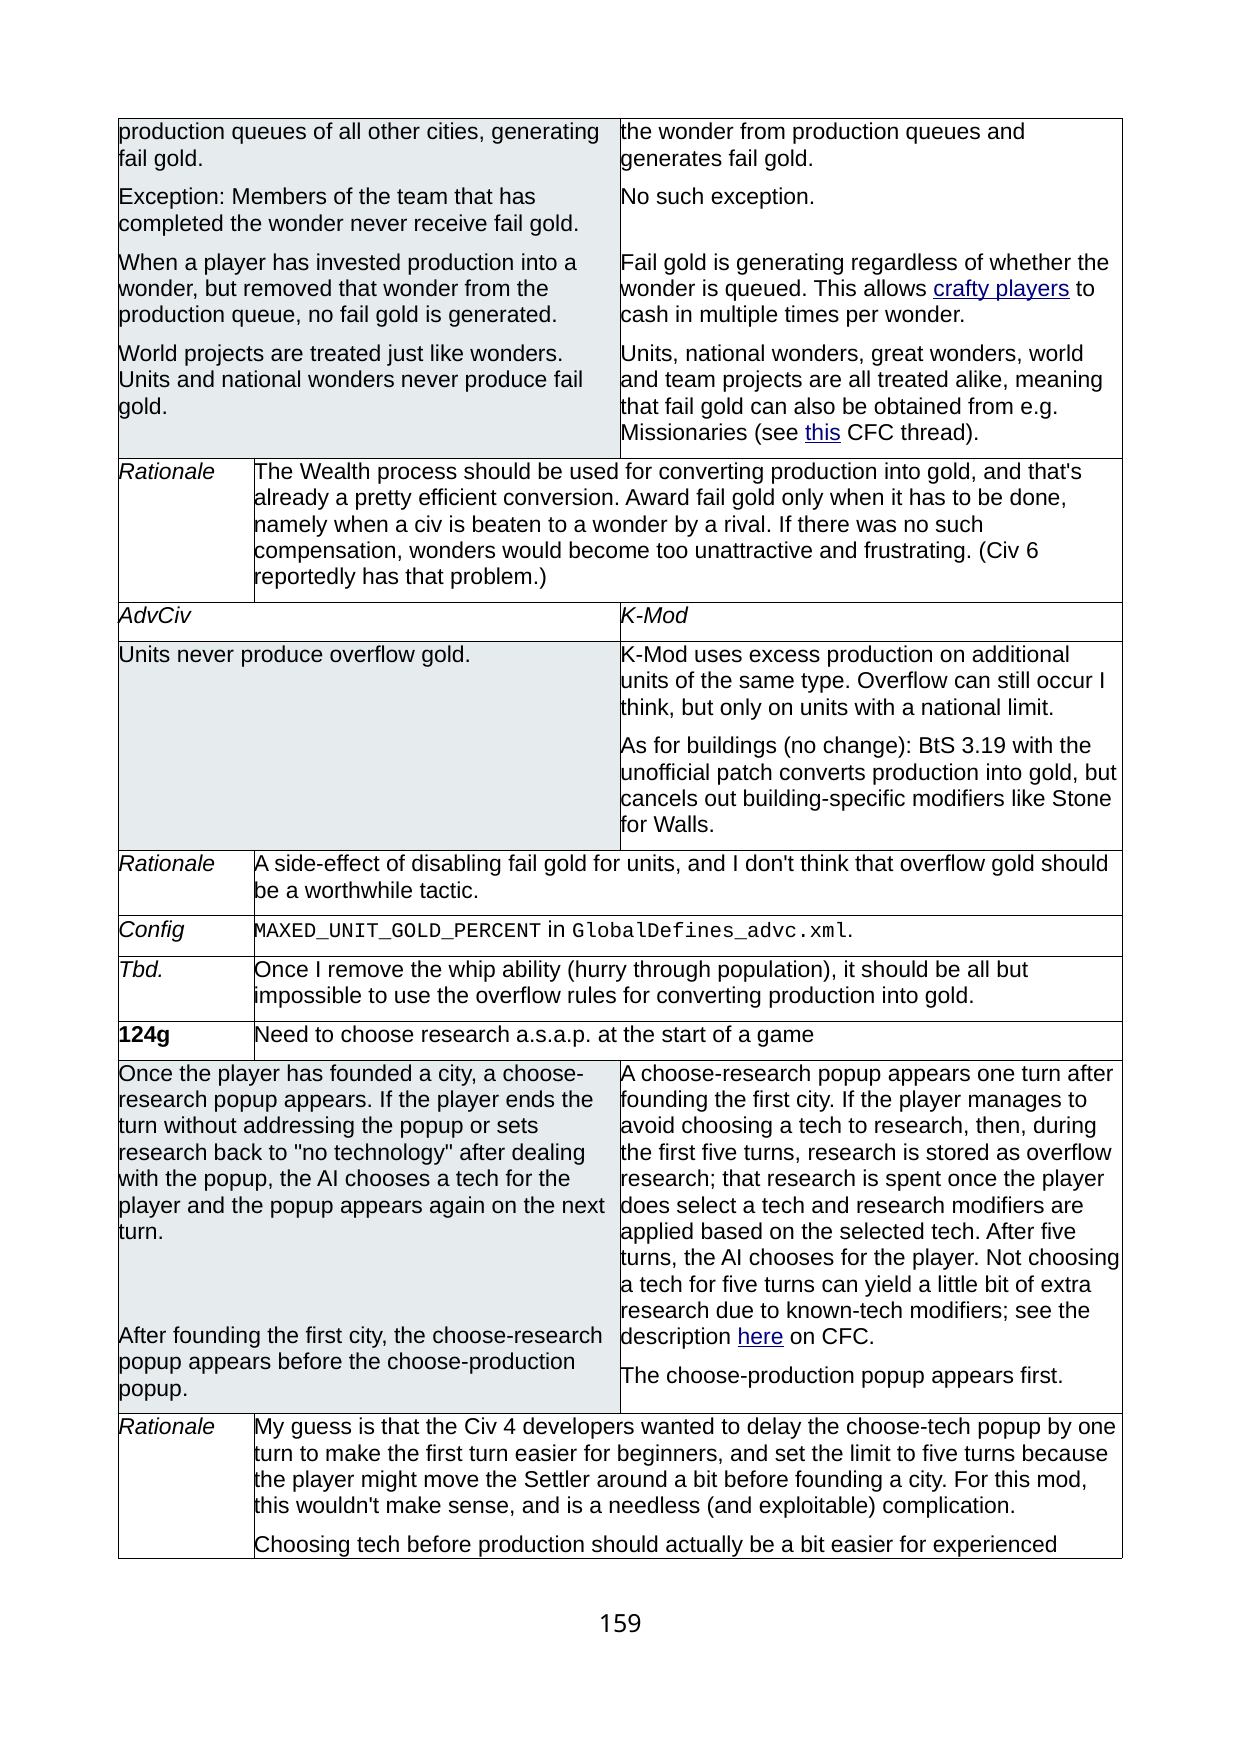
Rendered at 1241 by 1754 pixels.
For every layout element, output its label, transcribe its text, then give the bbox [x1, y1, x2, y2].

table_cell Units never produce overflow gold. [119, 642, 620, 850]
table_cell Need to choose research a.s.a.p. at the start of a game [255, 1022, 1122, 1060]
table_cell production queues of all other cities, generating fail gold. Exception: Members of the team that has completed the wonder never receive fail gold. When a player has invested production into a wonder, but removed that wonder from the production queue, no fail gold is generated. World projects are treated just like wonders. Units and national wonders never produce fail gold. [119, 119, 620, 458]
table_cell K-Mod uses excess production on additional units of the same type. Overflow can still occur I think, but only on units with a national limit. As for buildings (no change): BtS 3.19 with the unofficial patch converts production into gold, but cancels out building-specific modifiers like Stone for Walls. [621, 642, 1122, 850]
table_cell Once the player has founded a city, a choose-research popup appears. If the player ends the turn without addressing the popup or sets research back to "no technology" after dealing with the popup, the AI chooses a tech for the player and the popup appears again on the next turn. After founding the first city, the choose-research popup appears before the choose-production popup. [119, 1061, 620, 1413]
table_cell A side-effect of disabling fail gold for units, and I don't think that overflow gold should be a worthwhile tactic. [255, 851, 1122, 915]
table_cell the wonder from production queues and generates fail gold. No such exception. Fail gold is generating regardless of whether the wonder is queued. This allows crafty players to cash in multiple times per wonder. Units, national wonders, great wonders, world and team projects are all treated alike, meaning that fail gold can also be obtained from e.g. Missionaries (see this CFC thread). [621, 119, 1122, 458]
table_cell AdvCiv [119, 603, 620, 641]
table_cell Rationale [119, 459, 254, 602]
table_cell 124g [119, 1022, 254, 1060]
table_cell Config [119, 916, 254, 956]
table_cell Tbd. [119, 957, 254, 1021]
table_cell K-Mod [621, 603, 1122, 641]
table_cell A choose-research popup appears one turn after founding the first city. If the player manages to avoid choosing a tech to research, then, during the first five turns, research is stored as overflow research; that research is spent once the player does select a tech and research modifiers are applied based on the selected tech. After five turns, the AI chooses for the player. Not choosing a tech for five turns can yield a little bit of extra research due to known-tech modifiers; see the description here on CFC. The choose-production popup appears first. [621, 1061, 1122, 1413]
table_cell Once I remove the whip ability (hurry through population), it should be all but impossible to use the overflow rules for converting production into gold. [255, 957, 1122, 1021]
table_cell The Wealth process should be used for converting production into gold, and that's already a pretty efficient conversion. Award fail gold only when it has to be done, namely when a civ is beaten to a wonder by a rival. If there was no such compensation, wonders would become too unattractive and frustrating. (Civ 6 reportedly has that problem.) [255, 459, 1122, 602]
table_cell My guess is that the Civ 4 developers wanted to delay the choose-tech popup by one turn to make the first turn easier for beginners, and set the limit to five turns because the player might move the Settler around a bit before founding a city. For this mod, this wouldn't make sense, and is a needless (and exploitable) complication. Choosing tech before production should actually be a bit easier for experienced [255, 1414, 1122, 1557]
table_cell Rationale [119, 851, 254, 915]
table_cell Rationale [119, 1414, 254, 1557]
table_cell MAXED_UNIT_GOLD_PERCENT in GlobalDefines_advc.xml. [255, 916, 1122, 956]
